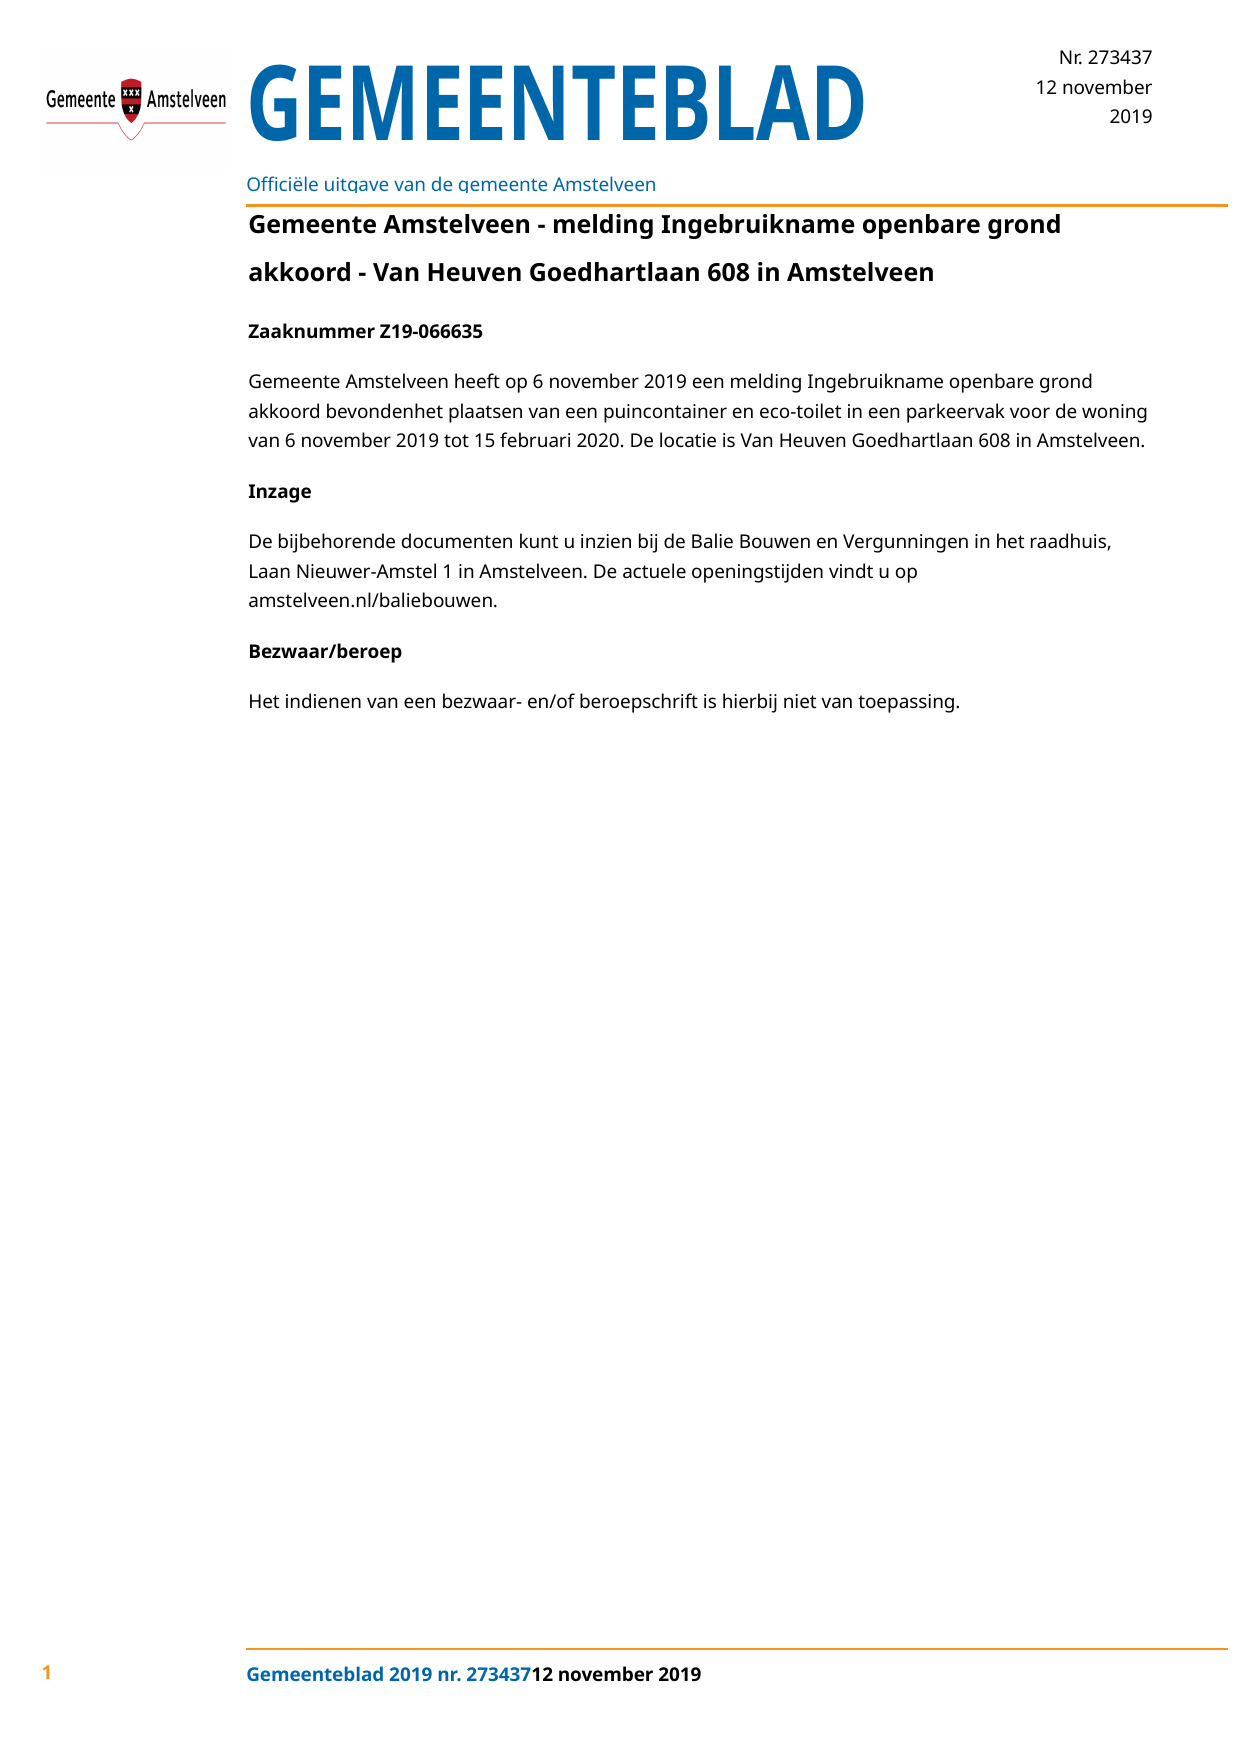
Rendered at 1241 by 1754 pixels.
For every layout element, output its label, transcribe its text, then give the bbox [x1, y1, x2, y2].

text Gemeente Amstelveen - melding Ingebruikname openbare grond akkoord - Van Heuven Goedhartlaan 608 in Amstelveen [248, 207, 1152, 288]
text Bezwaar/beroep [248, 638, 1152, 664]
text Gemeente Amstelveen heeft op 6 november 2019 een melding Ingebruikname openbare grond akkoord bevondenhet plaatsen van een puincontainer en eco-toilet in een parkeervak voor de woning van 6 november 2019 tot 15 februari 2020. De locatie is Van Heuven Goedhartlaan 608 in Amstelveen. [248, 368, 1152, 453]
picture [41, 47, 231, 172]
text De bijbehorende documenten kunt u inzien bij de Balie Bouwen en Vergunningen in het raadhuis, Laan Nieuwer-Amstel 1 in Amstelveen. De actuele openingstijden vindt u op amstelveen.nl/baliebouwen. [248, 528, 1152, 613]
text Het indienen van een bezwaar- en/of beroepschrift is hierbij niet van toepassing. [248, 688, 1152, 714]
text Zaaknummer Z19-066635 [248, 318, 1152, 344]
text Inzage [248, 478, 1152, 504]
